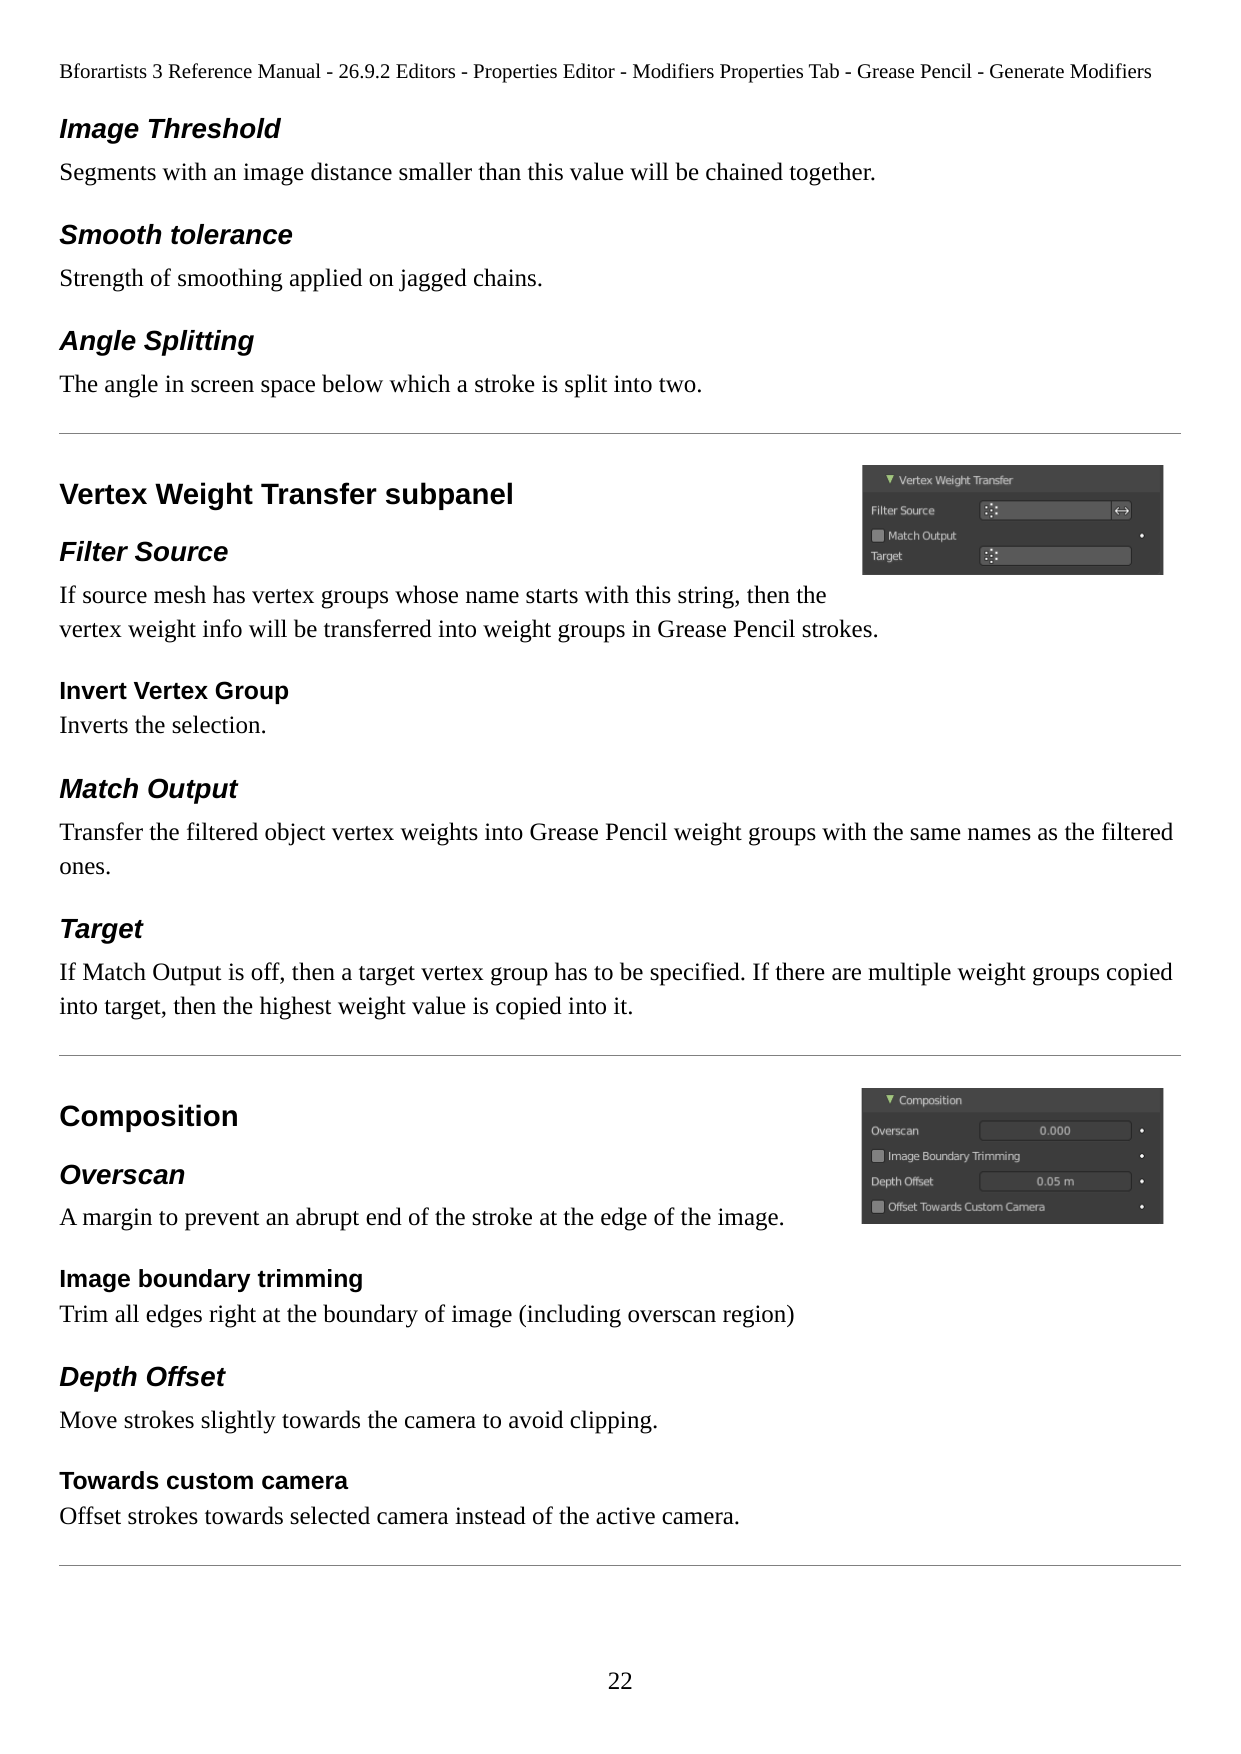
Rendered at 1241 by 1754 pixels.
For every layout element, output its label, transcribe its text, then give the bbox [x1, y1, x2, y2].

subtitle Smooth tolerance [59, 218, 1181, 250]
subtitle Image Threshold [59, 113, 1181, 144]
subtitle Overscan [59, 1158, 861, 1190]
subtitle Image boundary trimming [59, 1264, 1181, 1292]
text The angle in screen space below which a stroke is split into two. [59, 369, 1181, 398]
text Transfer the filtered object vertex weights into Grease Pencil weight groups with the same names as the filtered ones. [59, 817, 1181, 880]
subtitle Invert Vertex Group [59, 676, 1181, 704]
subtitle Filter Source [59, 535, 862, 567]
subtitle Towards custom camera [59, 1466, 1181, 1495]
text Inverts the selection. [59, 711, 1181, 739]
text A margin to prevent an abrupt end of the stroke at the edge of the image. [59, 1202, 1181, 1231]
subtitle Depth Offset [59, 1360, 1181, 1392]
text Trim all edges right at the boundary of image (including overscan region) [59, 1299, 1181, 1327]
subtitle [1164, 1158, 1181, 1190]
text Segments with an image distance smaller than this value will be chained together. [59, 157, 1181, 186]
text If Match Output is off, then a target vertex group has to be specified. If there are multiple weight groups copied into target, then the highest weight value is copied into it. [59, 957, 1181, 1020]
subtitle Composition [59, 1099, 861, 1133]
text If source mesh has vertex groups whose name starts with this string, then the vertex weight info will be transferred into weight groups in Grease Pencil strokes. [59, 580, 1181, 643]
subtitle [1164, 535, 1181, 567]
text Offset strokes towards selected camera instead of the active camera. [59, 1501, 1181, 1530]
subtitle Vertex Weight Transfer subpanel [59, 477, 862, 510]
subtitle Angle Splitting [59, 324, 1181, 356]
picture [861, 1088, 1164, 1224]
subtitle [1164, 1099, 1181, 1133]
picture [862, 465, 1164, 575]
subtitle Match Output [59, 772, 1181, 804]
subtitle Target [59, 913, 1181, 944]
text Strength of smoothing applied on jagged chains. [59, 263, 1181, 292]
text Move strokes slightly towards the camera to avoid clipping. [59, 1405, 1181, 1433]
